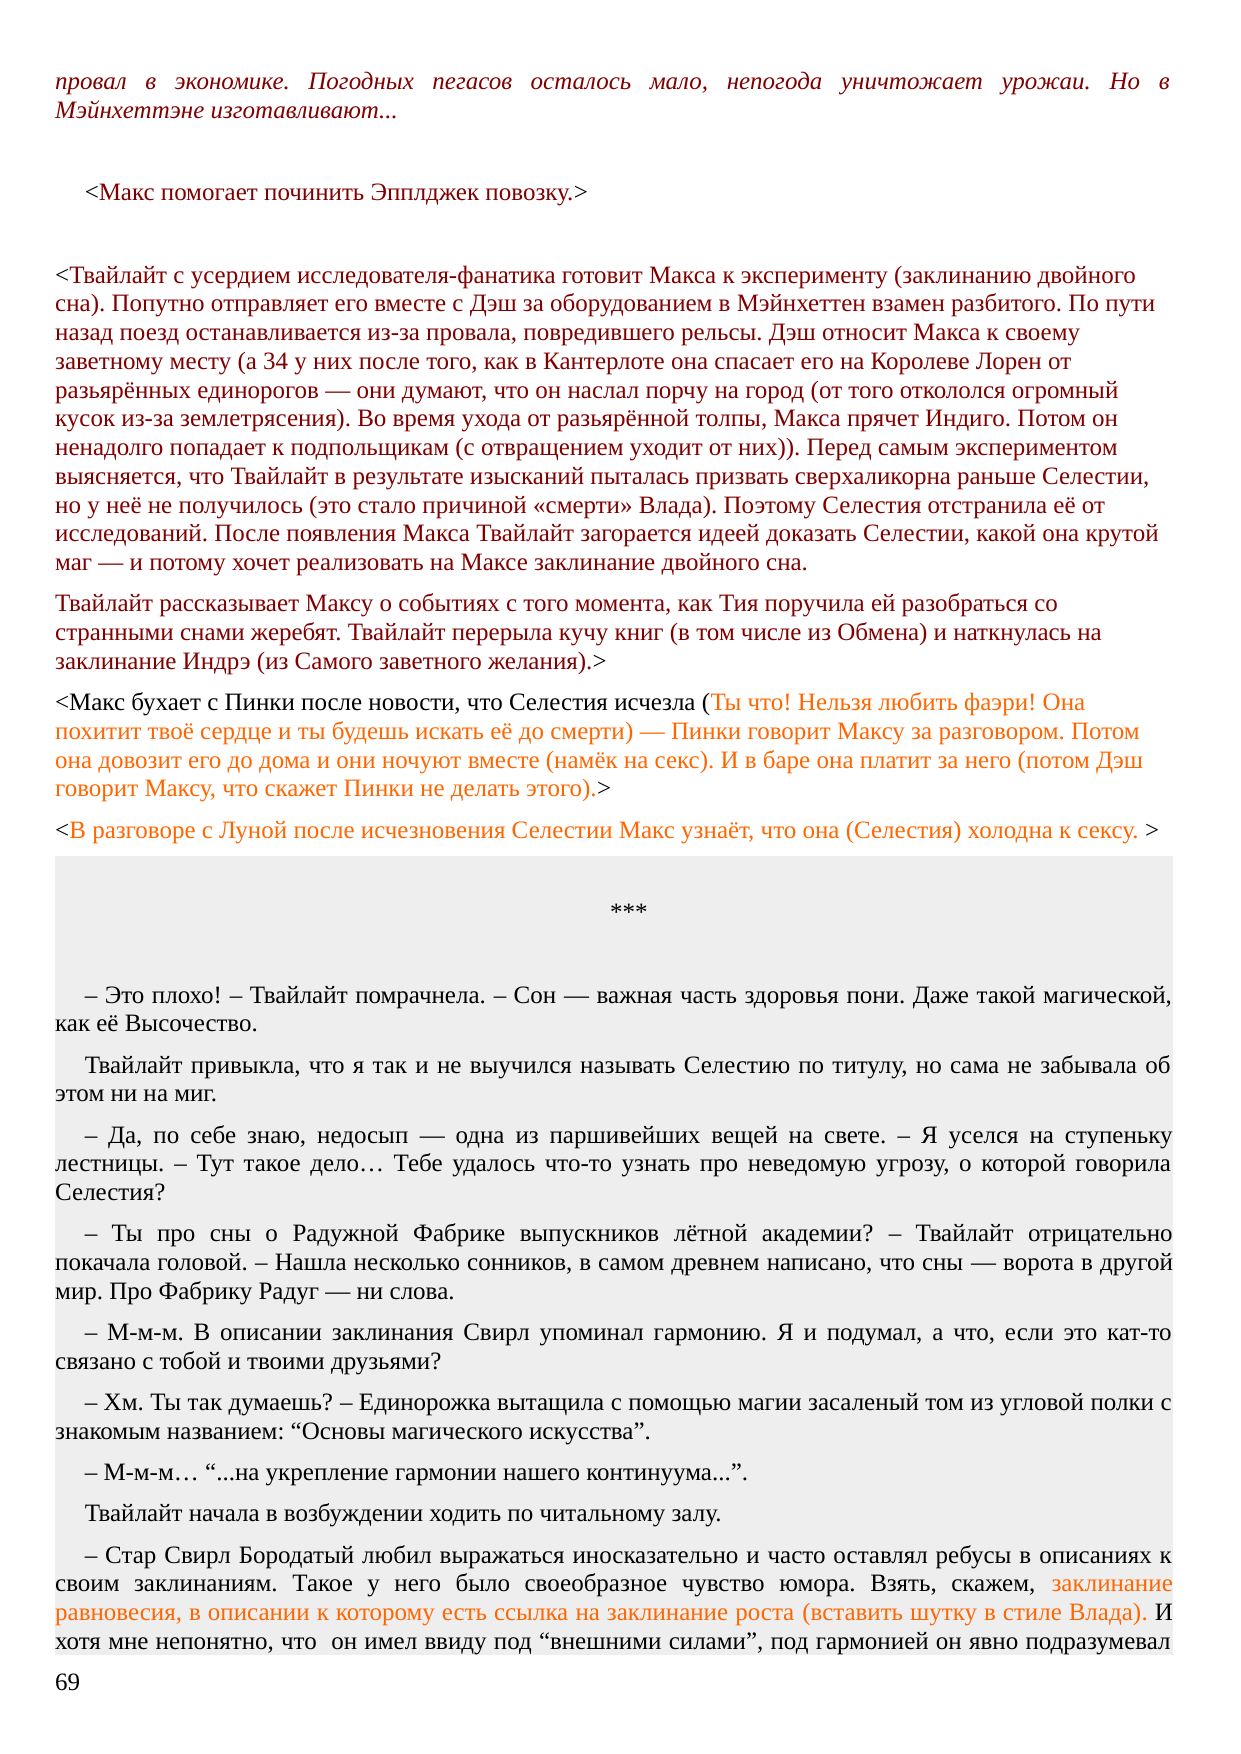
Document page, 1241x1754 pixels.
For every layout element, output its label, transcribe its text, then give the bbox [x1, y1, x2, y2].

text – Это плохо! – Твайлайт помрачнела. – Сон — важная часть здоровья пони. Даже такой магической, как её Высочество. [55, 980, 1173, 1037]
text Твайлайт начала в возбуждении ходить по читальному залу. [55, 1498, 1173, 1527]
text Твайлайт рассказывает Максу о событиях с того момента, как Тия поручила ей разобраться со странными снами жеребят. Твайлайт перерыла кучу книг (в том числе из Обмена) и наткнулась на заклинание Индрэ (из Самого заветного желания).> [55, 588, 1173, 675]
text <Макс помогает починить Эпплджек повозку.> [55, 177, 1173, 206]
text – Да, по себе знаю, недосып — одна из паршивейших вещей на свете. – Я уселся на ступеньку лестницы. – Тут такое дело… Тебе удалось что-то узнать про неведомую угрозу, о которой говорила Селестия? [55, 1120, 1173, 1206]
text – Хм. Ты так думаешь? – Единорожка вытащила с помощью магии засаленый том из угловой полки с знакомым названием: “Основы магического искусства”. [55, 1387, 1173, 1445]
text – М-м-м. В описании заклинания Свирл упоминал гармонию. Я и подумал, а что, если это кат-то связано с тобой и твоими друзьями? [55, 1317, 1173, 1375]
text <Твайлайт с усердием исследователя-фанатика готовит Макса к эксперименту (заклинанию двойного сна). Попутно отправляет его вместе с Дэш за оборудованием в Мэйнхеттен взамен разбитого. По пути назад поезд останавливается из-за провала, повредившего рельсы. Дэш относит Макса к своему заветному месту (а 34 у них после того, как в Кантерлоте она спасает его на Королеве Лорен от разьярённых единорогов — они думают, что он наслал порчу на город (от того откололся огромный кусок из-за землетрясения). Во время ухода от разьярённой толпы, Макса прячет Индиго. Потом он ненадолго попадает к подпольщикам (с отвращением уходит от них)). Перед самым экспериментом выясняется, что Твайлайт в результате изысканий пыталась призвать сверхаликорна раньше Селестии, но у неё не получилось (это стало причиной «смерти» Влада). Поэтому Селестия отстранила её от исследований. После появления Макса Твайлайт загорается идеей доказать Селестии, какой она крутой маг — и потому хочет реализовать на Максе заклинание двойного сна. [55, 260, 1173, 576]
text – Ты про сны о Радужной Фабрике выпускников лётной академии? – Твайлайт отрицательно покачала головой. – Нашла несколько сонников, в самом древнем написано, что сны — ворота в другой мир. Про Фабрику Радуг — ни слова. [55, 1218, 1173, 1305]
text – М-м-м… “...на укрепление гармонии нашего континуума...”. [55, 1457, 1173, 1486]
text <В разговоре с Луной после исчезновения Селестии Макс узнаёт, что она (Селестия) холодна к сексу. > [55, 815, 1173, 843]
text <Макс бухает с Пинки после новости, что Селестия исчезла (Ты что! Нельзя любить фаэри! Она похитит твоё сердце и ты будешь искать её до смерти) — Пинки говорит Максу за разговором. Потом она довозит его до дома и они ночуют вместе (намёк на секс). И в баре она платит за него (потом Дэш говорит Максу, что скажет Пинки не делать этого).> [55, 687, 1173, 802]
text провал в экономике. Погодных пегасов осталось мало, непогода уничтожает урожаи. Но в Мэйнхеттэне изготавливают... [55, 66, 1173, 123]
text *** [55, 897, 1173, 926]
text – Стар Свирл Бородатый любил выражаться иносказательно и часто оставлял ребусы в описаниях к своим заклинаниям. Такое у него было своеобразное чувство юмора. Взять, скажем, заклинание равновесия, в описании к которому есть ссылка на заклинание роста (вставить шутку в стиле Влада). И хотя мне непонятно, что он имел ввиду под “внешними силами”, под гармонией он явно подразумевал [55, 1540, 1173, 1655]
text Твайлайт привыкла, что я так и не выучился называть Селестию по титулу, но сама не забывала об этом ни на миг. [55, 1050, 1173, 1107]
